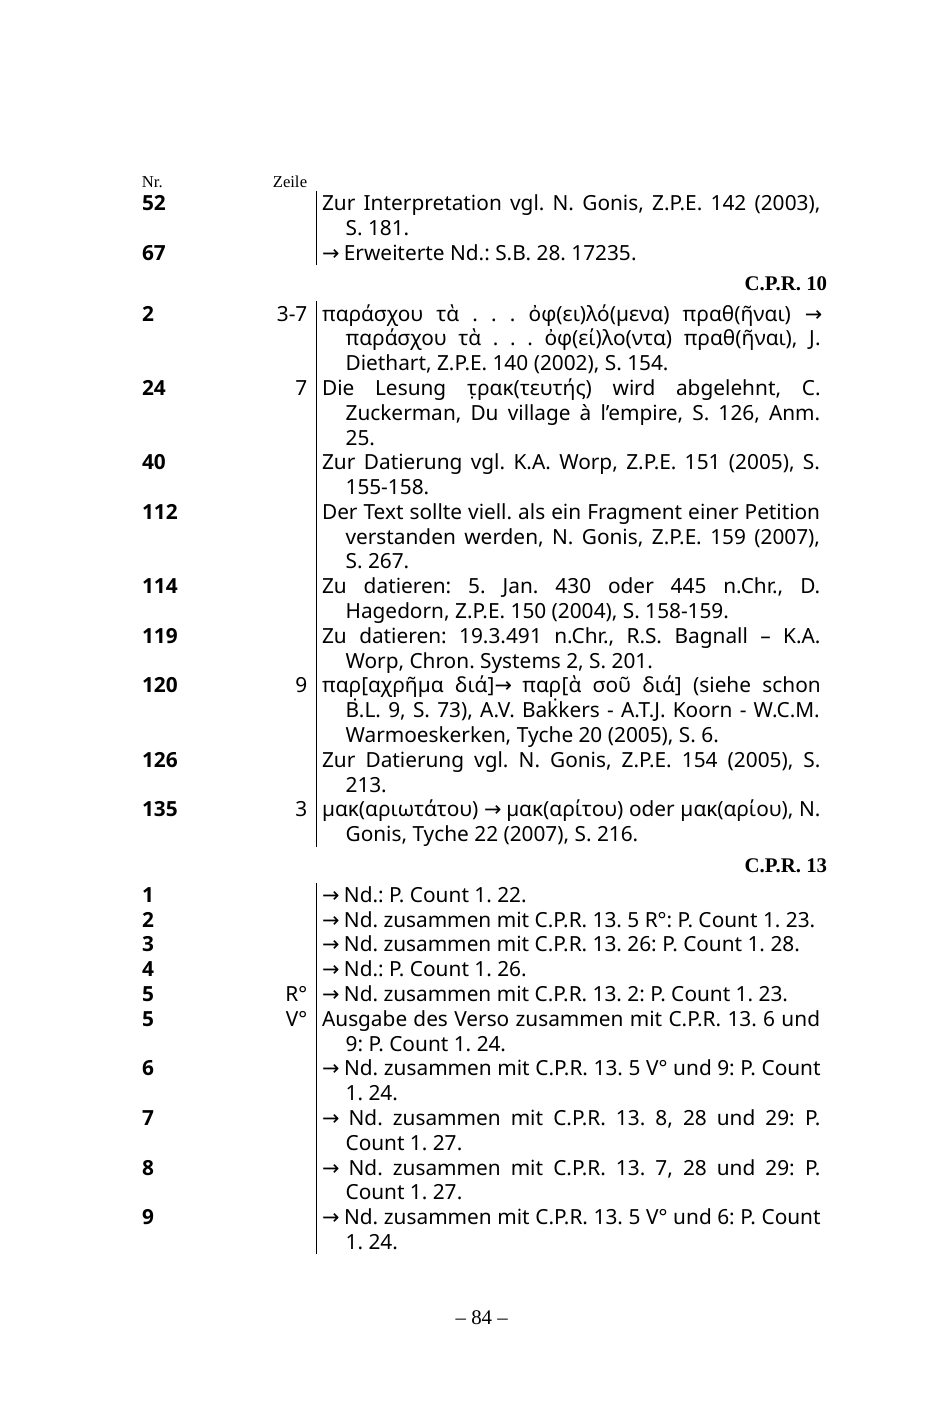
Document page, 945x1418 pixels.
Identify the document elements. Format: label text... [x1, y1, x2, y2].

table_cell → Nd.: P. Count 1. 26. [317, 957, 827, 982]
table_cell [224, 450, 316, 499]
table_cell → Nd. zusammen mit C.P.R. 13. 5 R°: P. Count 1. 23. [317, 907, 827, 932]
table_cell 112 [136, 500, 224, 574]
table_cell 52 [136, 191, 224, 240]
table_cell → Nd. zusammen mit C.P.R. 13. 8, 28 und 29: P. Count 1. 27. [317, 1106, 827, 1155]
table_cell 2 [136, 907, 224, 932]
table_cell Zu datieren: 5. Jan. 430 oder 445 n.Chr., D. Hagedorn, Z.P.E. 150 (2004), S. 158-159. [317, 574, 827, 623]
table_cell 126 [136, 748, 224, 797]
table_cell 5 [136, 1006, 224, 1056]
table_cell 135 [136, 797, 224, 847]
table_header 1 [136, 883, 224, 907]
table_header παράσχου τὰ . . . ὀφ(ει)λό(μενα) πραθ(ῆναι) → παράσχου τὰ . . . ὀφ(εί)λο(ντα) πραθ(ῆναι), J. Diethart, Z.P.E. 140 (2002), S. 154. [317, 301, 827, 376]
table_cell → Nd. zusammen mit C.P.R. 13. 2: P. Count 1. 23. [317, 982, 827, 1006]
table_cell 120 [136, 673, 224, 747]
table_cell V° [224, 1006, 316, 1056]
table_cell 119 [136, 624, 224, 673]
table_cell [224, 240, 316, 265]
table_cell → Nd. zusammen mit C.P.R. 13. 7, 28 und 29: P. Count 1. 27. [317, 1155, 827, 1205]
table_cell [224, 191, 316, 240]
table_cell 67 [136, 240, 224, 265]
table_cell 24 [136, 376, 224, 450]
table_header [224, 883, 316, 907]
table_cell 9 [224, 673, 316, 747]
table_cell 4 [136, 957, 224, 982]
table_header 2 [136, 301, 224, 376]
table_cell [224, 932, 316, 957]
table_cell R° [224, 982, 316, 1006]
table_cell [224, 907, 316, 932]
table_cell → Nd. zusammen mit C.P.R. 13. 26: P. Count 1. 28. [317, 932, 827, 957]
table_cell μακ(αριωτάτου) → μακ(αρίτου) oder μακ(αρίου), N. Gonis, Tyche 22 (2007), S. 216. [317, 797, 827, 847]
table_cell 3 [136, 932, 224, 957]
table_cell Der Text sollte viell. als ein Fragment einer Petition verstanden werden, N. Gonis, Z.P.E. 159 (2007), S. 267. [317, 500, 827, 574]
table_cell 7 [224, 376, 316, 450]
table_cell 8 [136, 1155, 224, 1205]
table_cell Zur Datierung vgl. K.A. Worp, Z.P.E. 151 (2005), S. 155-158. [317, 450, 827, 499]
subtitle C.P.R. 10 [136, 271, 827, 295]
subtitle C.P.R. 13 [136, 852, 827, 877]
table_cell Zur Interpretation vgl. N. Gonis, Z.P.E. 142 (2003), S. 181. [317, 191, 827, 240]
table_cell 40 [136, 450, 224, 499]
table_cell 114 [136, 574, 224, 623]
table_cell παρ̣[αχρῆμα διά]→ παρ̣[ὰ σοῦ διά] (siehe schon B.L. 9, S. 73), A.V. Bakkers - A.T.J. Koorn - W.C.M. Warmoeskerken, Tyche 20 (2005), S. 6. [317, 673, 827, 747]
table_cell → Erweiterte Nd.: S.B. 28. 17235. [317, 240, 827, 265]
table_cell 9 [136, 1205, 224, 1254]
table_header 3-7 [224, 301, 316, 376]
table_cell Ausgabe des Verso zusammen mit C.P.R. 13. 6 und 9: P. Count 1. 24. [317, 1006, 827, 1056]
table_cell Die Lesung τ̣ρακ(τευτής) wird abgelehnt, C. Zuckerman, Du village à l’empire, S. 126, Anm. 25. [317, 376, 827, 450]
table_cell → Nd. zusammen mit C.P.R. 13. 5 V° und 9: P. Count 1. 24. [317, 1056, 827, 1106]
table_header → Nd.: P. Count 1. 22. [317, 883, 827, 907]
table_cell Zur Datierung vgl. N. Gonis, Z.P.E. 154 (2005), S. 213. [317, 748, 827, 797]
table_cell [224, 574, 316, 623]
table_cell 7 [136, 1106, 224, 1155]
table_cell Zu datieren: 19.3.491 n.Chr., R.S. Bagnall – K.A. Worp, Chron. Systems 2, S. 201. [317, 624, 827, 673]
table_cell 5 [136, 982, 224, 1006]
table_cell [224, 1155, 316, 1205]
table_cell [224, 500, 316, 574]
table_cell [224, 1106, 316, 1155]
table_cell [224, 748, 316, 797]
table_cell → Nd. zusammen mit C.P.R. 13. 5 V° und 6: P. Count 1. 24. [317, 1205, 827, 1254]
table_cell 6 [136, 1056, 224, 1106]
table_cell [224, 957, 316, 982]
table_cell 3 [224, 797, 316, 847]
table_cell [224, 1056, 316, 1106]
table_cell [224, 624, 316, 673]
table_cell [224, 1205, 316, 1254]
